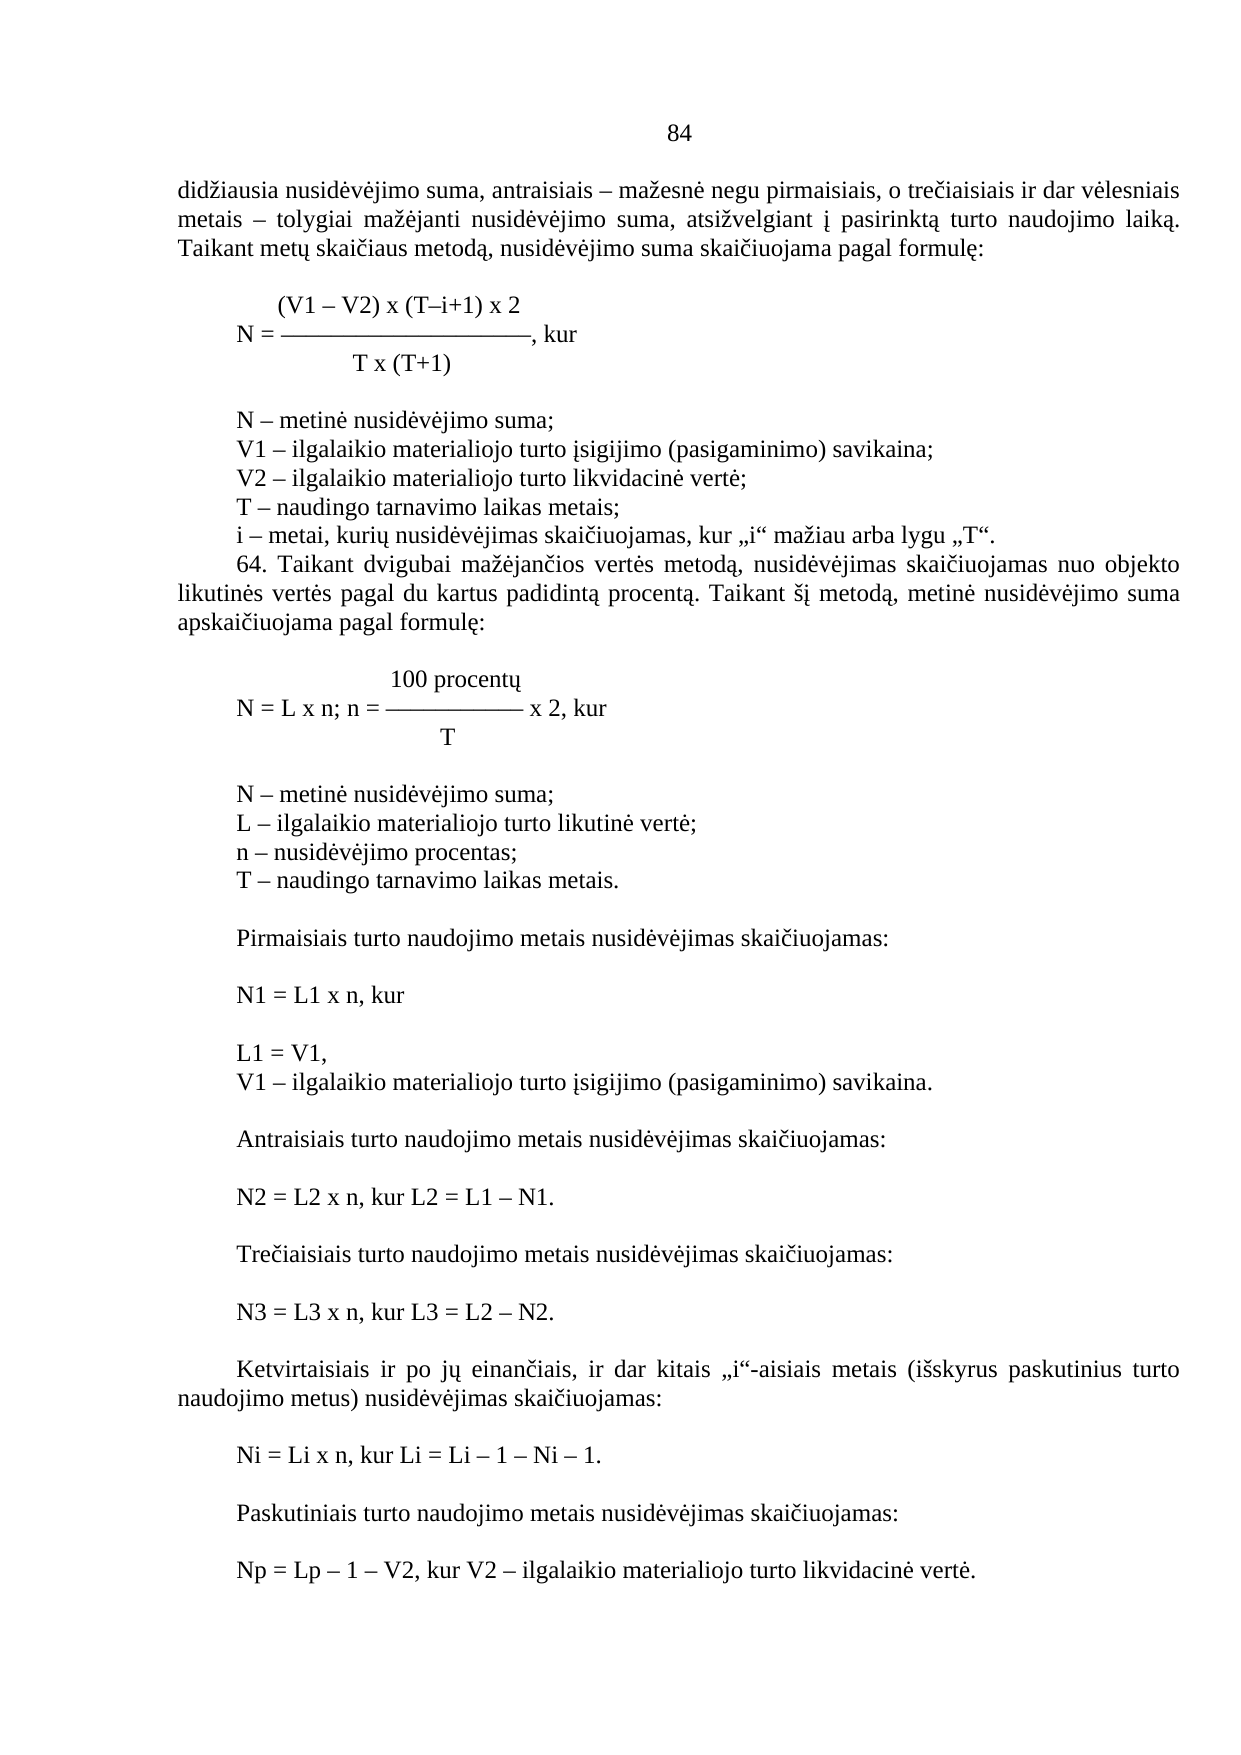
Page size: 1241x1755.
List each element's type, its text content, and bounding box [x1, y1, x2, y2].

text 64. Taikant dvigubai mažėjančios vertės metodą, nusidėvėjimas skaičiuojamas nuo objekto likutinės vertės pagal du kartus padidintą procentą. Taikant šį metodą, metinė nusidėvėjimo suma apskaičiuojama pagal formulę: [177, 549, 1181, 636]
text i – metai, kurių nusidėvėjimas skaičiuojamas, kur „i“ mažiau arba lygu „T“. [177, 521, 1181, 549]
text Paskutiniais turto naudojimo metais nusidėvėjimas skaičiuojamas: [177, 1498, 1181, 1527]
text N3 = L3 x n, kur L3 = L2 – N2. [177, 1297, 1181, 1326]
text V1 – ilgalaikio materialiojo turto įsigijimo (pasigaminimo) savikaina. [177, 1067, 1181, 1096]
text V1 – ilgalaikio materialiojo turto įsigijimo (pasigaminimo) savikaina; [177, 434, 1181, 463]
text Np = Lp – 1 – V2, kur V2 – ilgalaikio materialiojo turto likvidacinė vertė. [177, 1556, 1181, 1584]
text L – ilgalaikio materialiojo turto likutinė vertė; [177, 808, 1181, 837]
text Ni = Li x n, kur Li = Li – 1 – Ni – 1. [177, 1441, 1181, 1469]
text N2 = L2 x n, kur L2 = L1 – N1. [177, 1182, 1181, 1211]
text Antraisiais turto naudojimo metais nusidėvėjimas skaičiuojamas: [177, 1124, 1181, 1153]
text N = ––––––––––––––––––––, kur [177, 319, 1181, 348]
text didžiausia nusidėvėjimo suma, antraisiais – mažesnė negu pirmaisiais, o trečiaisiais ir dar vėlesniais metais – tolygiai mažėjanti nusidėvėjimo suma, atsižvelgiant į pasirinktą turto naudojimo laiką. Taikant metų skaičiaus metodą, nusidėvėjimo suma skaičiuojama pagal formulę: [177, 176, 1181, 262]
text T x (T+1) [352, 348, 1181, 377]
text N – metinė nusidėvėjimo suma; [177, 406, 1181, 434]
text T – naudingo tarnavimo laikas metais; [177, 492, 1181, 521]
text Pirmaisiais turto naudojimo metais nusidėvėjimas skaičiuojamas: [177, 923, 1181, 952]
text L1 = V1, [177, 1038, 1181, 1067]
text (V1 – V2) x (T–i+1) x 2 [277, 291, 1181, 319]
text N = L x n; n = ––––––––––– x 2, kur [177, 693, 1181, 722]
text N – metinė nusidėvėjimo suma; [177, 779, 1181, 808]
text V2 – ilgalaikio materialiojo turto likvidacinė vertė; [177, 463, 1181, 492]
text T [440, 722, 1181, 751]
text N1 = L1 x n, kur [177, 981, 1181, 1009]
text Ketvirtaisiais ir po jų einančiais, ir dar kitais „i“-aisiais metais (išskyrus paskutinius turto naudojimo metus) nusidėvėjimas skaičiuojamas: [177, 1354, 1181, 1412]
text T – naudingo tarnavimo laikas metais. [177, 866, 1181, 894]
text 100 procentų [390, 664, 1181, 693]
text n – nusidėvėjimo procentas; [177, 837, 1181, 866]
text Trečiaisiais turto naudojimo metais nusidėvėjimas skaičiuojamas: [177, 1239, 1181, 1268]
